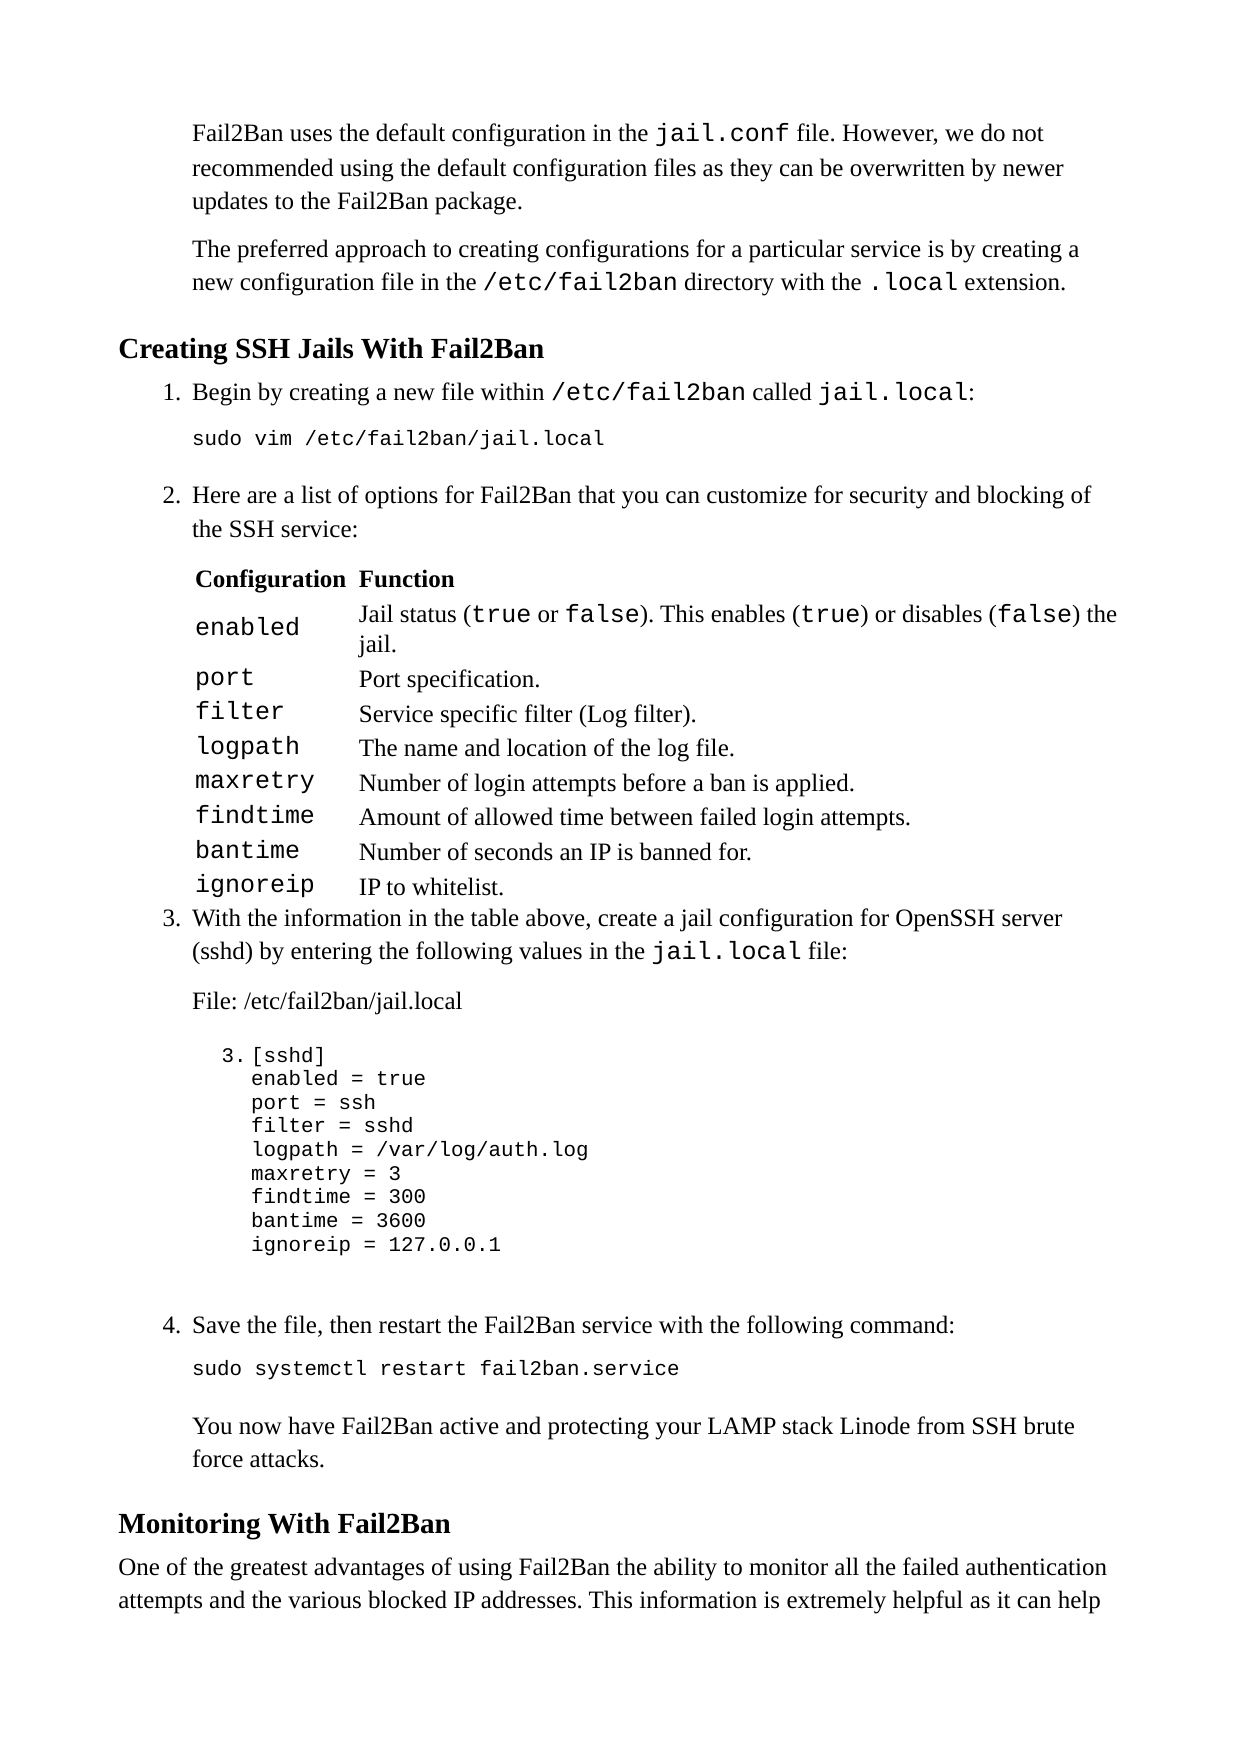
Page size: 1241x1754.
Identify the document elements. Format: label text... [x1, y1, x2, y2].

table_header Function [356, 561, 1122, 596]
table_cell Port specification. [356, 661, 1122, 696]
table_cell port [192, 661, 356, 696]
list sudo vim /etc/fail2ban/jail.local [162, 427, 1122, 451]
list maxretry = 3 [221, 1163, 1122, 1186]
list Save the file, then restart the Fail2Ban service with the following command: [162, 1311, 1122, 1339]
table_cell enabled [192, 596, 356, 661]
list [sshd] [221, 1044, 1122, 1068]
list sudo systemctl restart fail2ban.service [162, 1358, 1122, 1382]
subtitle Monitoring With Fail2Ban [118, 1506, 1122, 1540]
list logpath = /var/log/auth.log [221, 1139, 1122, 1163]
table_cell Number of seconds an IP is banned for. [356, 834, 1122, 869]
list findtime = 300 [221, 1186, 1122, 1210]
table_cell Amount of allowed time between failed login attempts. [356, 800, 1122, 834]
table_cell Service specific filter (Log filter). [356, 696, 1122, 730]
table_cell maxretry [192, 765, 356, 799]
list With the information in the table above, create a jail configuration for OpenSSH server (sshd) by entering the following values in the jail.local file: [162, 903, 1122, 967]
table_cell Number of login attempts before a ban is applied. [356, 765, 1122, 799]
list port = ssh [221, 1092, 1122, 1116]
table_cell findtime [192, 800, 356, 834]
table_header Configuration [192, 561, 356, 596]
text One of the greatest advantages of using Fail2Ban the ability to monitor all the failed authentication attempts and the various blocked IP addresses. This information is extremely helpful as it can help [118, 1552, 1122, 1614]
table_cell logpath [192, 730, 356, 765]
list The preferred approach to creating configurations for a particular service is by creating a new configuration file in the /etc/fail2ban directory with the .local extension. [162, 234, 1122, 298]
list You now have Fail2Ban active and protecting your LAMP stack Linode from SSH brute force attacks. [162, 1411, 1122, 1473]
list Begin by creating a new file within /etc/fail2ban called jail.local: [162, 377, 1122, 408]
list bantime = 3600 [221, 1210, 1122, 1234]
list Fail2Ban uses the default configuration in the jail.conf file. However, we do not recommended using the default configuration files as they can be overwritten by newer updates to the Fail2Ban package. [162, 118, 1122, 215]
subtitle File: /etc/fail2ban/jail.local [162, 986, 1122, 1015]
list Here are a list of options for Fail2Ban that you can customize for security and blocking of the SSH service: [162, 481, 1122, 542]
table_cell The name and location of the log file. [356, 730, 1122, 765]
subtitle Creating SSH Jails With Fail2Ban [118, 331, 1122, 365]
table_cell bantime [192, 834, 356, 869]
table_cell ignoreip [192, 869, 356, 903]
table_cell filter [192, 696, 356, 730]
list enabled = true [221, 1068, 1122, 1092]
table_cell IP to whitelist. [356, 869, 1122, 903]
list filter = sshd [221, 1116, 1122, 1139]
list ignoreip = 127.0.0.1 [221, 1234, 1122, 1257]
table_cell Jail status (true or false). This enables (true) or disables (false) the jail. [356, 596, 1122, 661]
